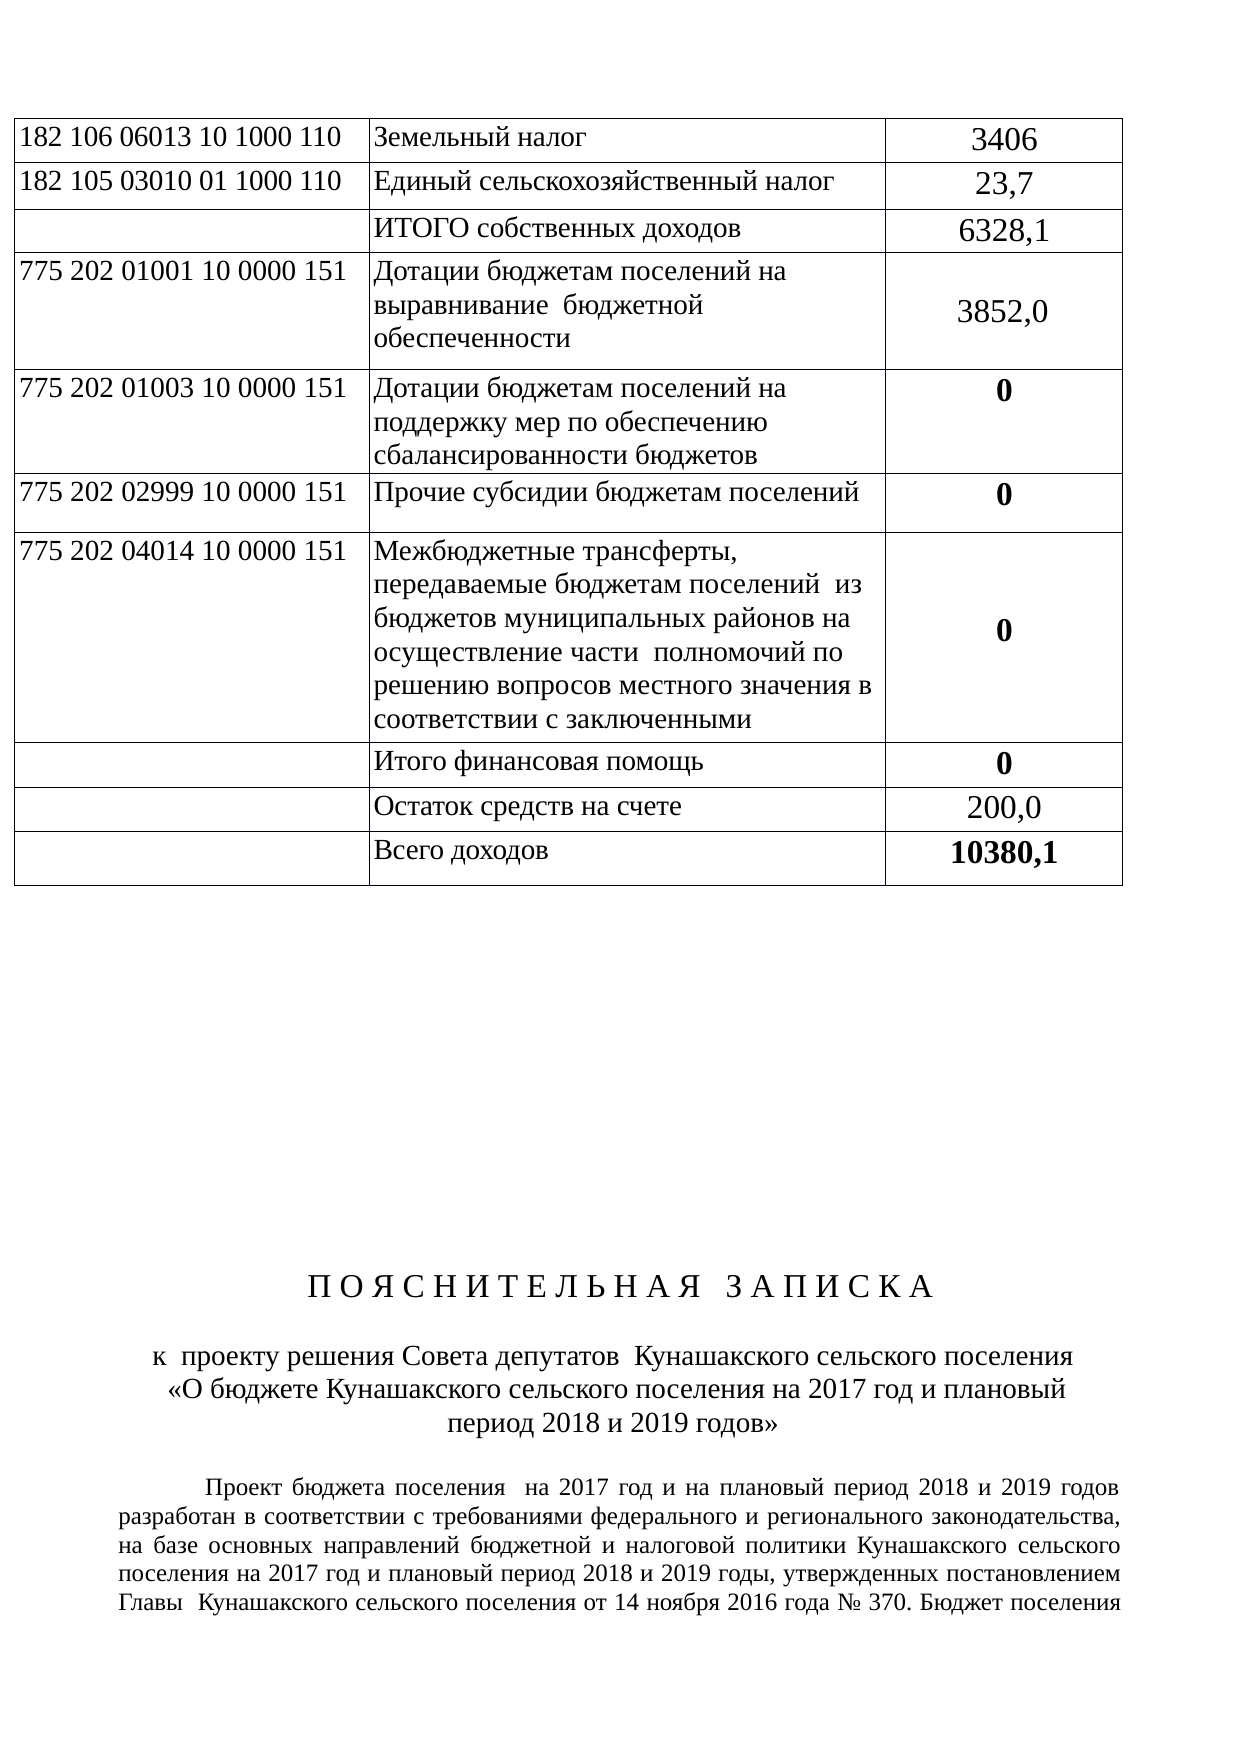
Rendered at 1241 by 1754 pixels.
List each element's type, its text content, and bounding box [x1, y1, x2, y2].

table_cell 775 202 01003 10 0000 151 [15, 370, 369, 473]
table_cell Остаток средств на счете [370, 788, 885, 831]
table_cell 3406 [886, 119, 1122, 162]
table_cell [15, 743, 369, 787]
text к проекту решения Совета депутатов Кунашакского сельского поселения [118, 1338, 1122, 1372]
table_cell Итого финансовая помощь [370, 743, 885, 787]
table_cell 182 106 06013 10 1000 110 [15, 119, 369, 162]
table_cell [15, 788, 369, 831]
table_cell 182 105 03010 01 1000 110 [15, 163, 369, 209]
table_cell Дотации бюджетам поселений на выравнивание бюджетной обеспеченности [370, 253, 885, 369]
table_cell 775 202 04014 10 0000 151 [15, 533, 369, 742]
table_cell 775 202 02999 10 0000 151 [15, 474, 369, 532]
text «О бюджете Кунашакского сельского поселения на 2017 год и плановый [118, 1372, 1122, 1405]
table_cell [15, 832, 369, 885]
table_cell 0 [886, 533, 1122, 742]
table_cell Единый сельскохозяйственный налог [370, 163, 885, 209]
table_cell 3852,0 [886, 253, 1122, 369]
table_cell 775 202 01001 10 0000 151 [15, 253, 369, 369]
table_cell Прочие субсидии бюджетам поселений [370, 474, 885, 532]
text П О Я С Н И Т Е Л Ь Н А Я З А П И С К А [118, 1266, 1122, 1304]
text Проект бюджета поселения на 2017 год и на плановый период 2018 и 2019 годов разработан в соответствии с требованиями федерального и регионального законодательства, на базе основных направлений бюджетной и налоговой политики Кунашакского сельского поселения на 2017 год и плановый период 2018 и 2019 годы, утвержденных постановлением Главы Кунашакского сельского поселения от 14 ноября 2016 года № 370. Бюджет поселения [118, 1472, 1122, 1616]
table_cell Всего доходов [370, 832, 885, 885]
text период 2018 и 2019 годов» [118, 1405, 1122, 1439]
table_cell 0 [886, 474, 1122, 532]
table_cell 10380,1 [886, 832, 1122, 885]
table_cell 0 [886, 743, 1122, 787]
table_cell 6328,1 [886, 210, 1122, 252]
table_cell Земельный налог [370, 119, 885, 162]
table_cell 0 [886, 370, 1122, 473]
table_cell Дотации бюджетам поселений на поддержку мер по обеспечению сбалансированности бюджетов [370, 370, 885, 473]
table_cell 23,7 [886, 163, 1122, 209]
table_cell 200,0 [886, 788, 1122, 831]
table_cell [15, 210, 369, 252]
table_cell ИТОГО собственных доходов [370, 210, 885, 252]
